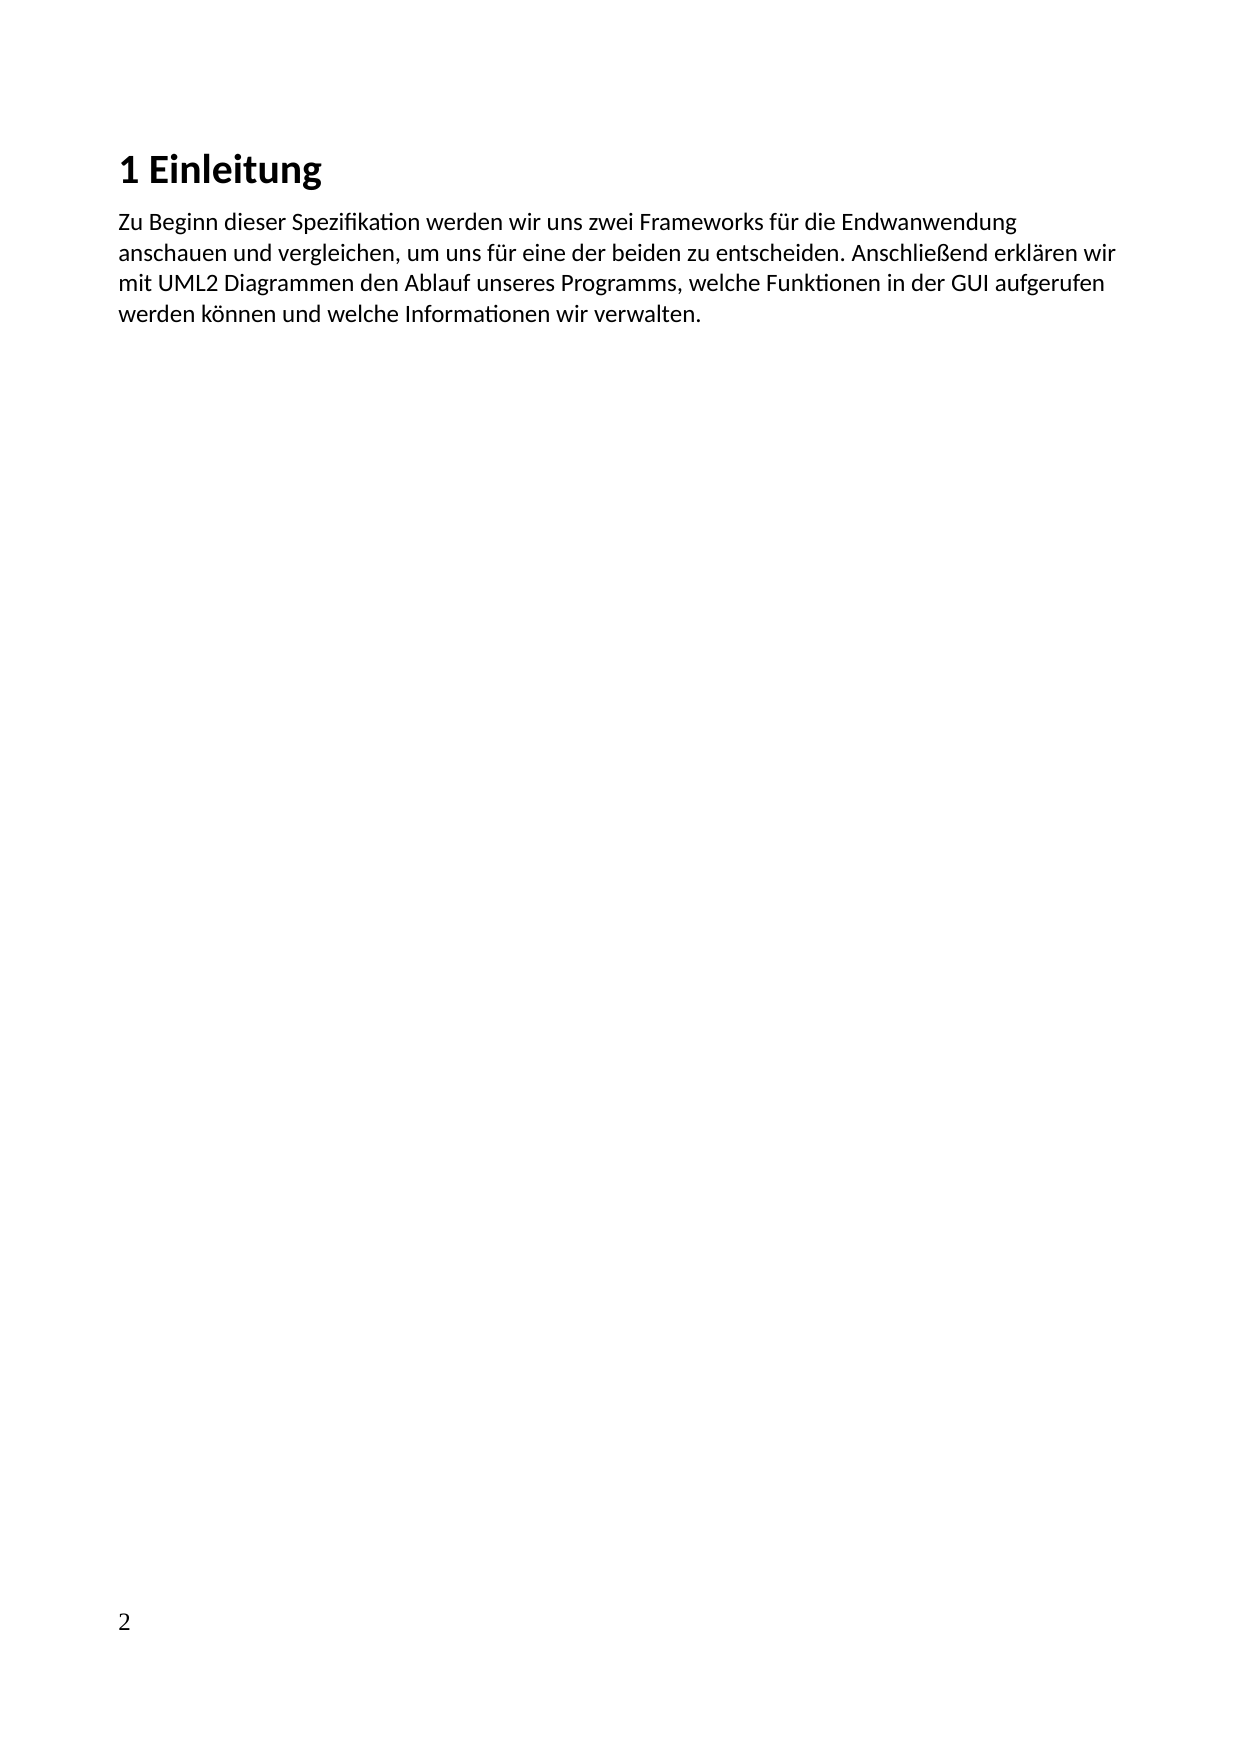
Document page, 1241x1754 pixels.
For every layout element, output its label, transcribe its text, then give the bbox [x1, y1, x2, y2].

subtitle 1 Einleitung [118, 143, 1122, 194]
text Zu Beginn dieser Spezifikation werden wir uns zwei Frameworks für die Endwanwendung anschauen und vergleichen, um uns für eine der beiden zu entscheiden. Anschließend erklären wir mit UML2 Diagrammen den Ablauf unseres Programms, welche Funktionen in der GUI aufgerufen werden können und welche Informationen wir verwalten. [118, 206, 1122, 328]
